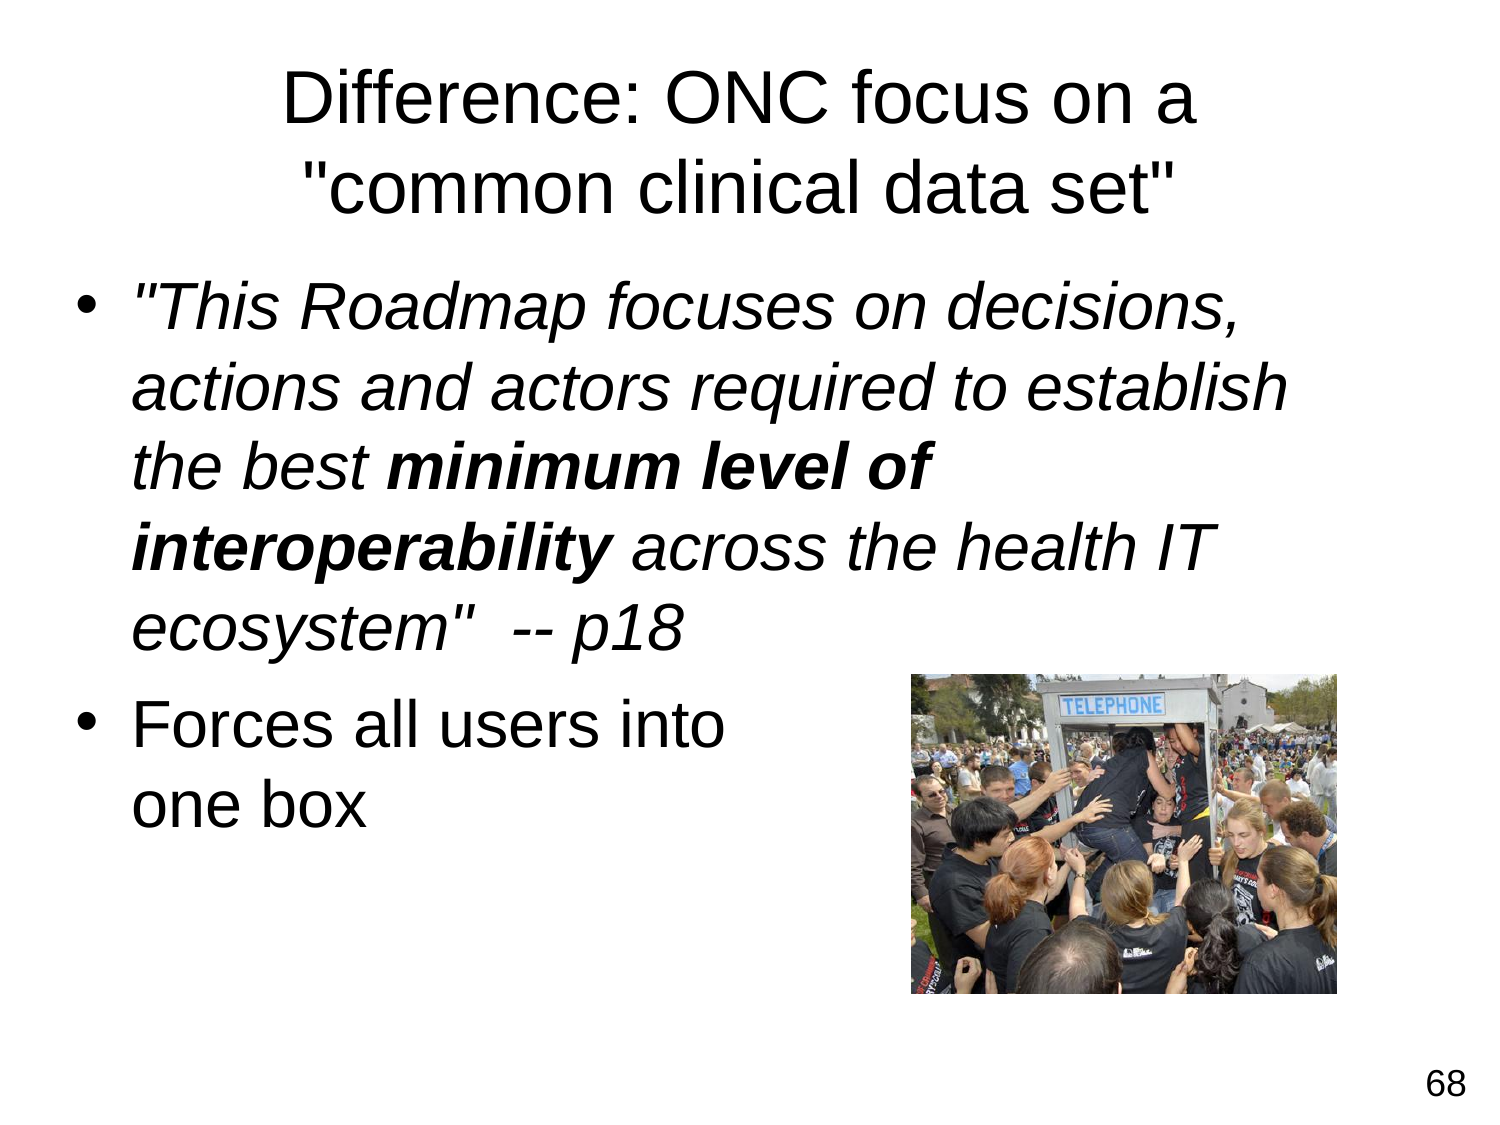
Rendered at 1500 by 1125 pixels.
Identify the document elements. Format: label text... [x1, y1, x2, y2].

title Difference: ONC focus on a "common clinical data set" [75, 44, 1425, 233]
picture [911, 674, 1337, 994]
list "This Roadmap focuses on decisions, actions and actors required to establish the best minimum level of interoperability across the health IT ecosystem" -- p18 Forces all users into one box [75, 263, 1395, 916]
